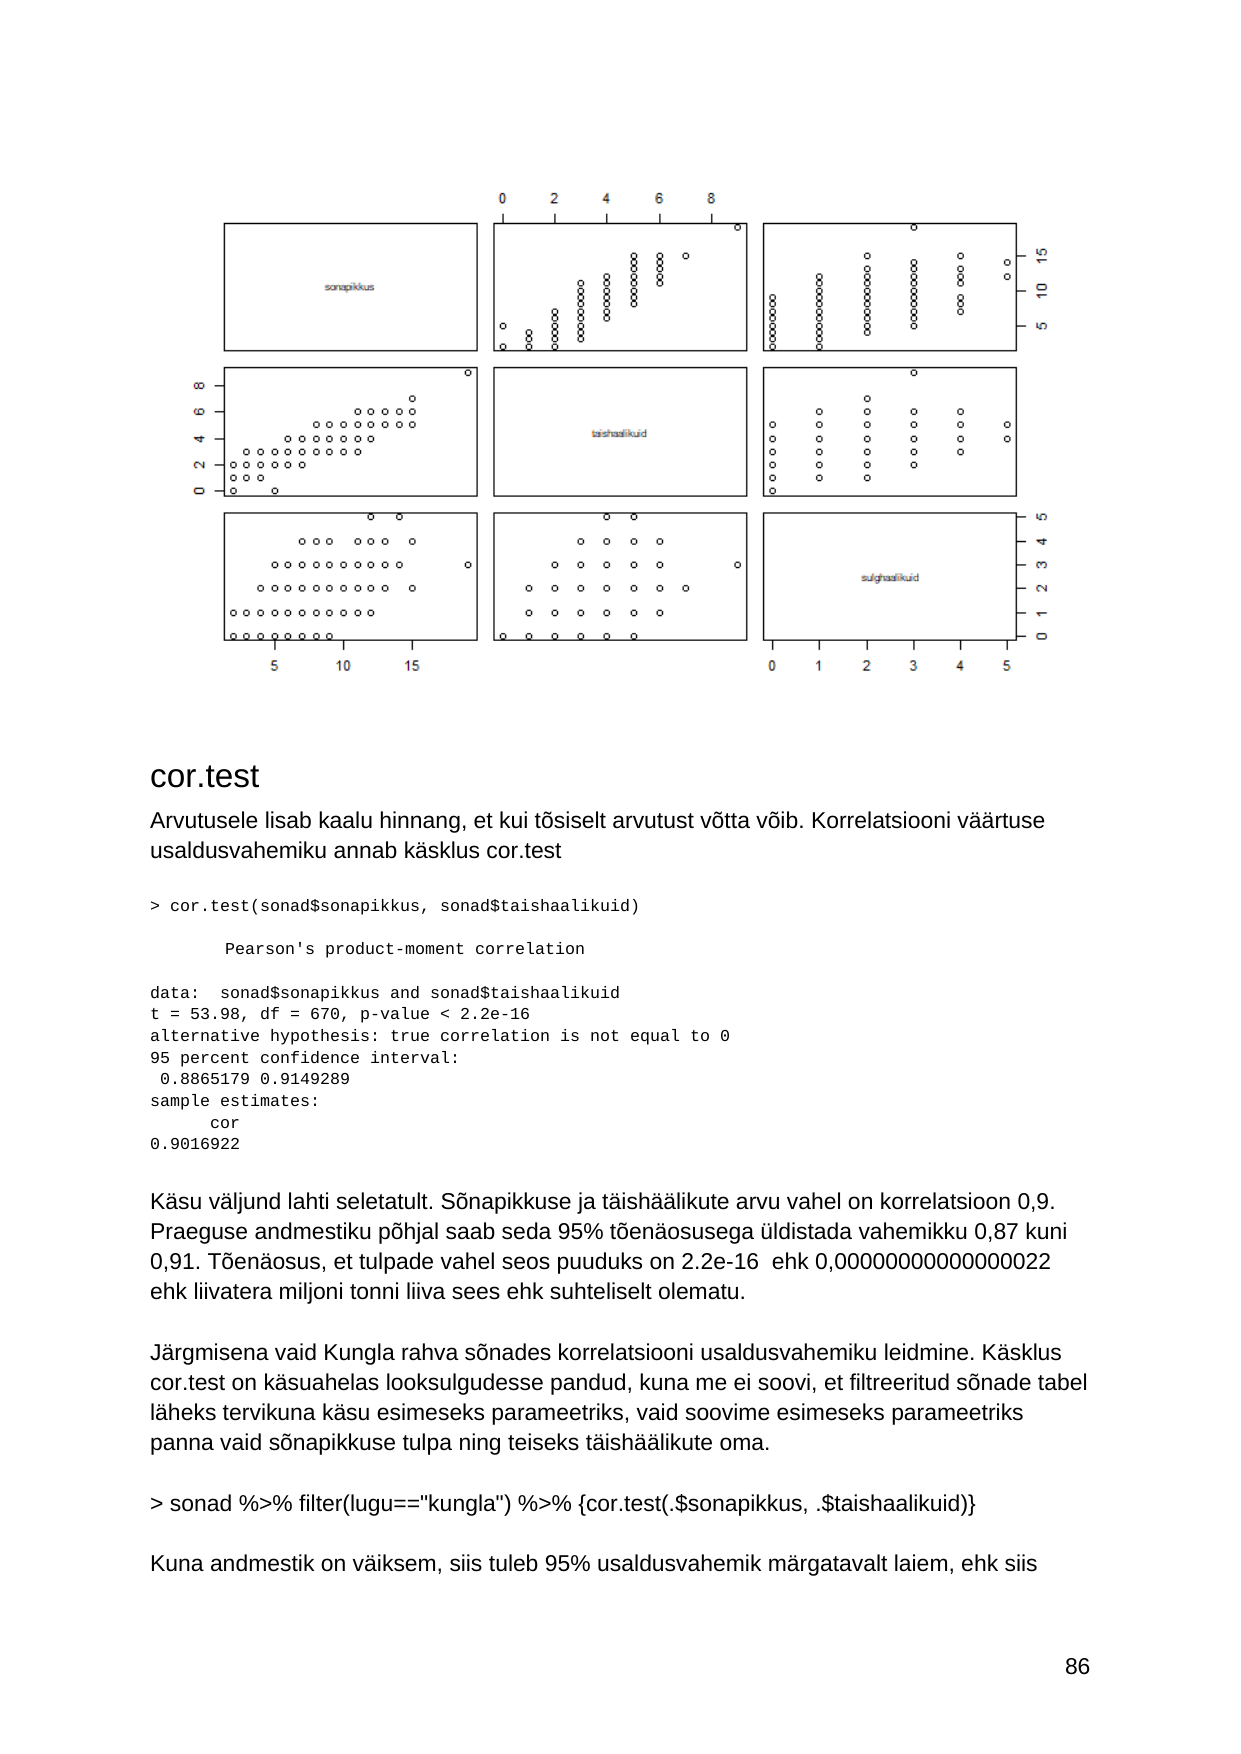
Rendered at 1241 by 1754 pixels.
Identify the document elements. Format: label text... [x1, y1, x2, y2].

text Pearson's product-moment correlation [150, 941, 1090, 960]
text t = 53.98, df = 670, p-value < 2.2e-16 [150, 1006, 1090, 1025]
text 0.8865179 0.9149289 [150, 1071, 1090, 1090]
subtitle cor.test [150, 756, 1090, 794]
text 0.9016922 [150, 1136, 1090, 1155]
text > cor.test(sonad$sonapikkus, sonad$taishaalikuid) [150, 897, 1090, 916]
text Käsu väljund lahti seletatult. Sõnapikkuse ja täishäälikute arvu vahel on korrelatsioon 0,9. Praeguse andmestiku põhjal saab seda 95% tõenäosusega üldistada vahemikku 0,87 kuni 0,91. Tõenäosus, et tulpade vahel seos puuduks on 2.2e-16 ehk 0,00000000000000022 ehk liivatera miljoni tonni liiva sees ehk suhteliselt olematu. [150, 1188, 1090, 1305]
text Arvutusele lisab kaalu hinnang, et kui tõsiselt arvutust võtta võib. Korrelatsiooni väärtuse usaldusvahemiku annab käsklus cor.test [150, 807, 1090, 863]
text data: sonad$sonapikkus and sonad$taishaalikuid [150, 984, 1090, 1003]
text > sonad %>% filter(lugu=="kungla") %>% {cor.test(.$sonapikkus, .$taishaalikuid)} [150, 1490, 1090, 1516]
text 95 percent confidence interval: [150, 1049, 1090, 1068]
text Kuna andmestik on väiksem, siis tuleb 95% usaldusvahemik märgatavalt laiem, ehk siis [150, 1550, 1090, 1577]
picture [150, 150, 1091, 715]
text cor [150, 1114, 1090, 1133]
text Järgmisena vaid Kungla rahva sõnades korrelatsiooni usaldusvahemiku leidmine. Käsklus cor.test on käsuahelas looksulgudesse pandud, kuna me ei soovi, et filtreeritud sõnade tabel läheks tervikuna käsu esimeseks parameetriks, vaid soovime esimeseks parameetriks panna vaid sõnapikkuse tulpa ning teiseks täishäälikute oma. [150, 1339, 1090, 1456]
text sample estimates: [150, 1092, 1090, 1111]
text alternative hypothesis: true correlation is not equal to 0 [150, 1027, 1090, 1046]
